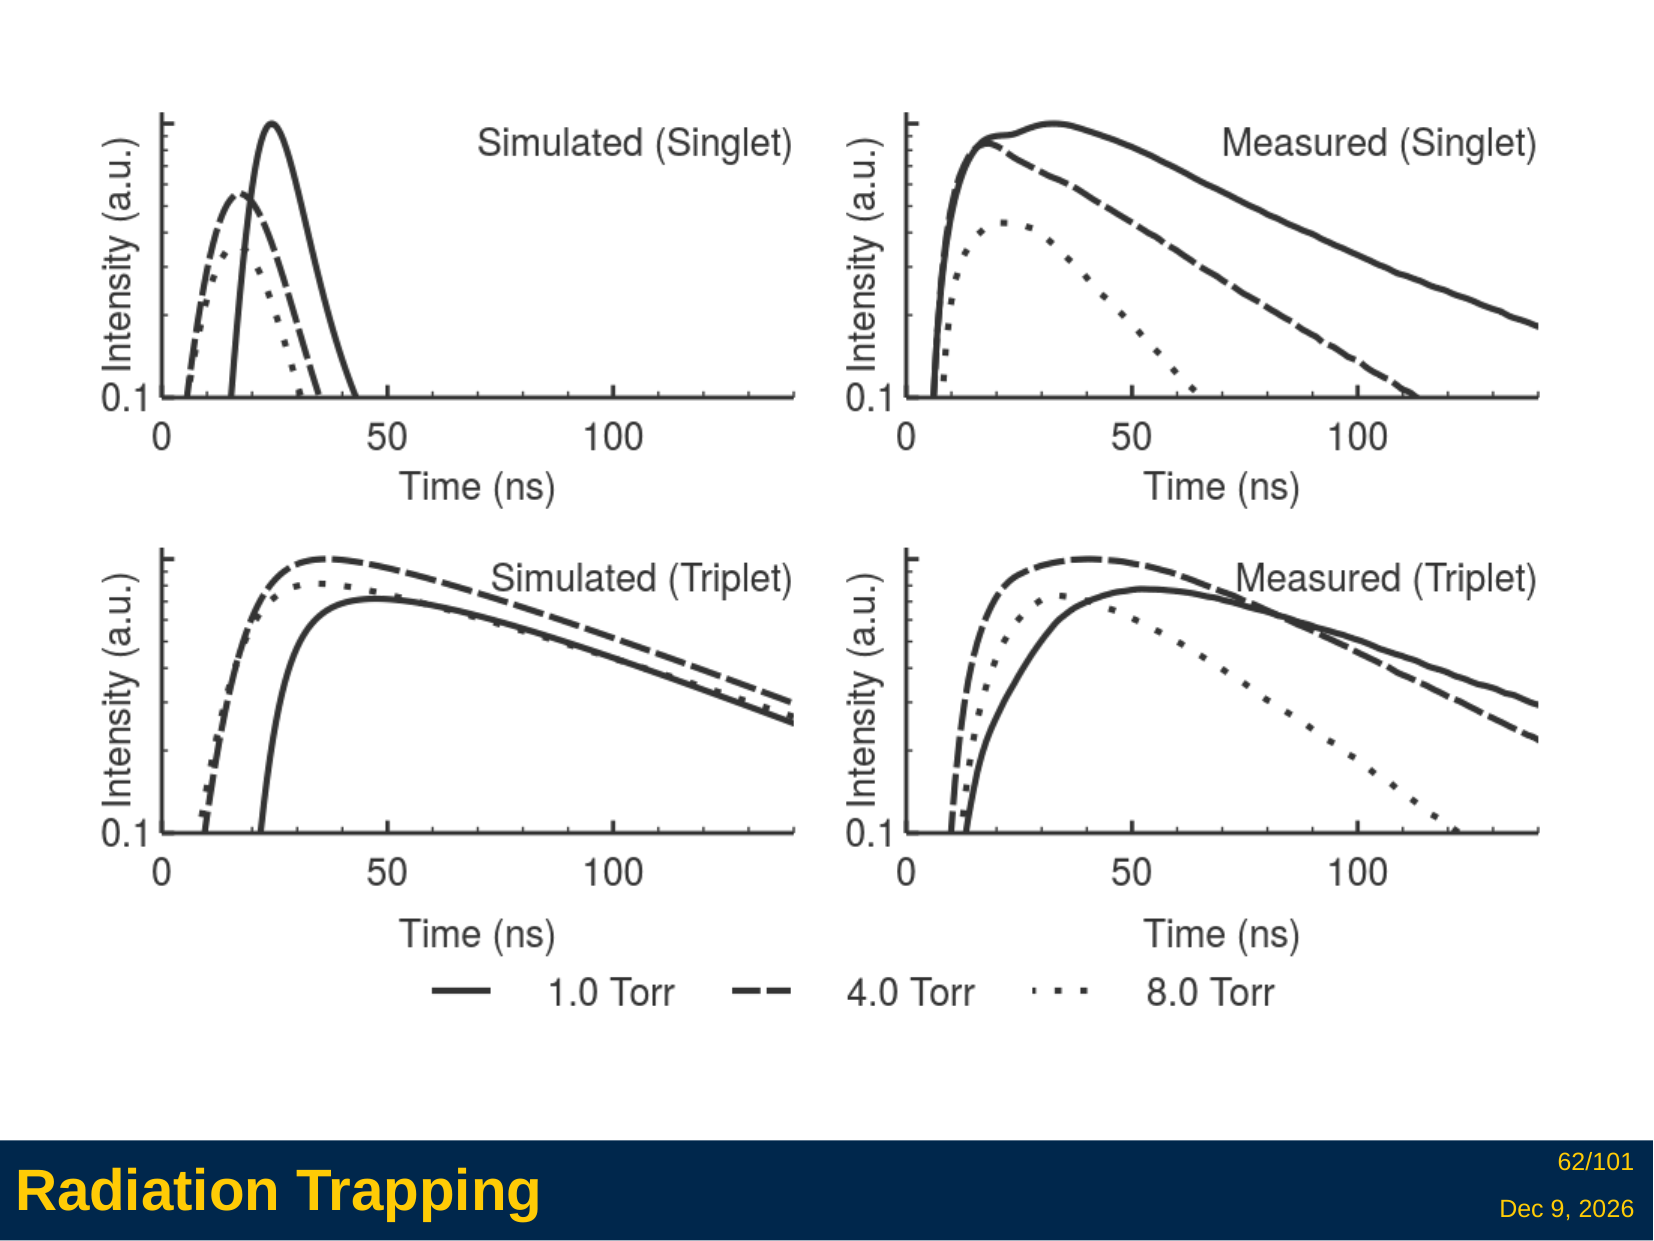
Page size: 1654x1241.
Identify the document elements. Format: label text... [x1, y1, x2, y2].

picture [87, 75, 1576, 1021]
title Radiation Trapping [14, 1140, 1380, 1241]
